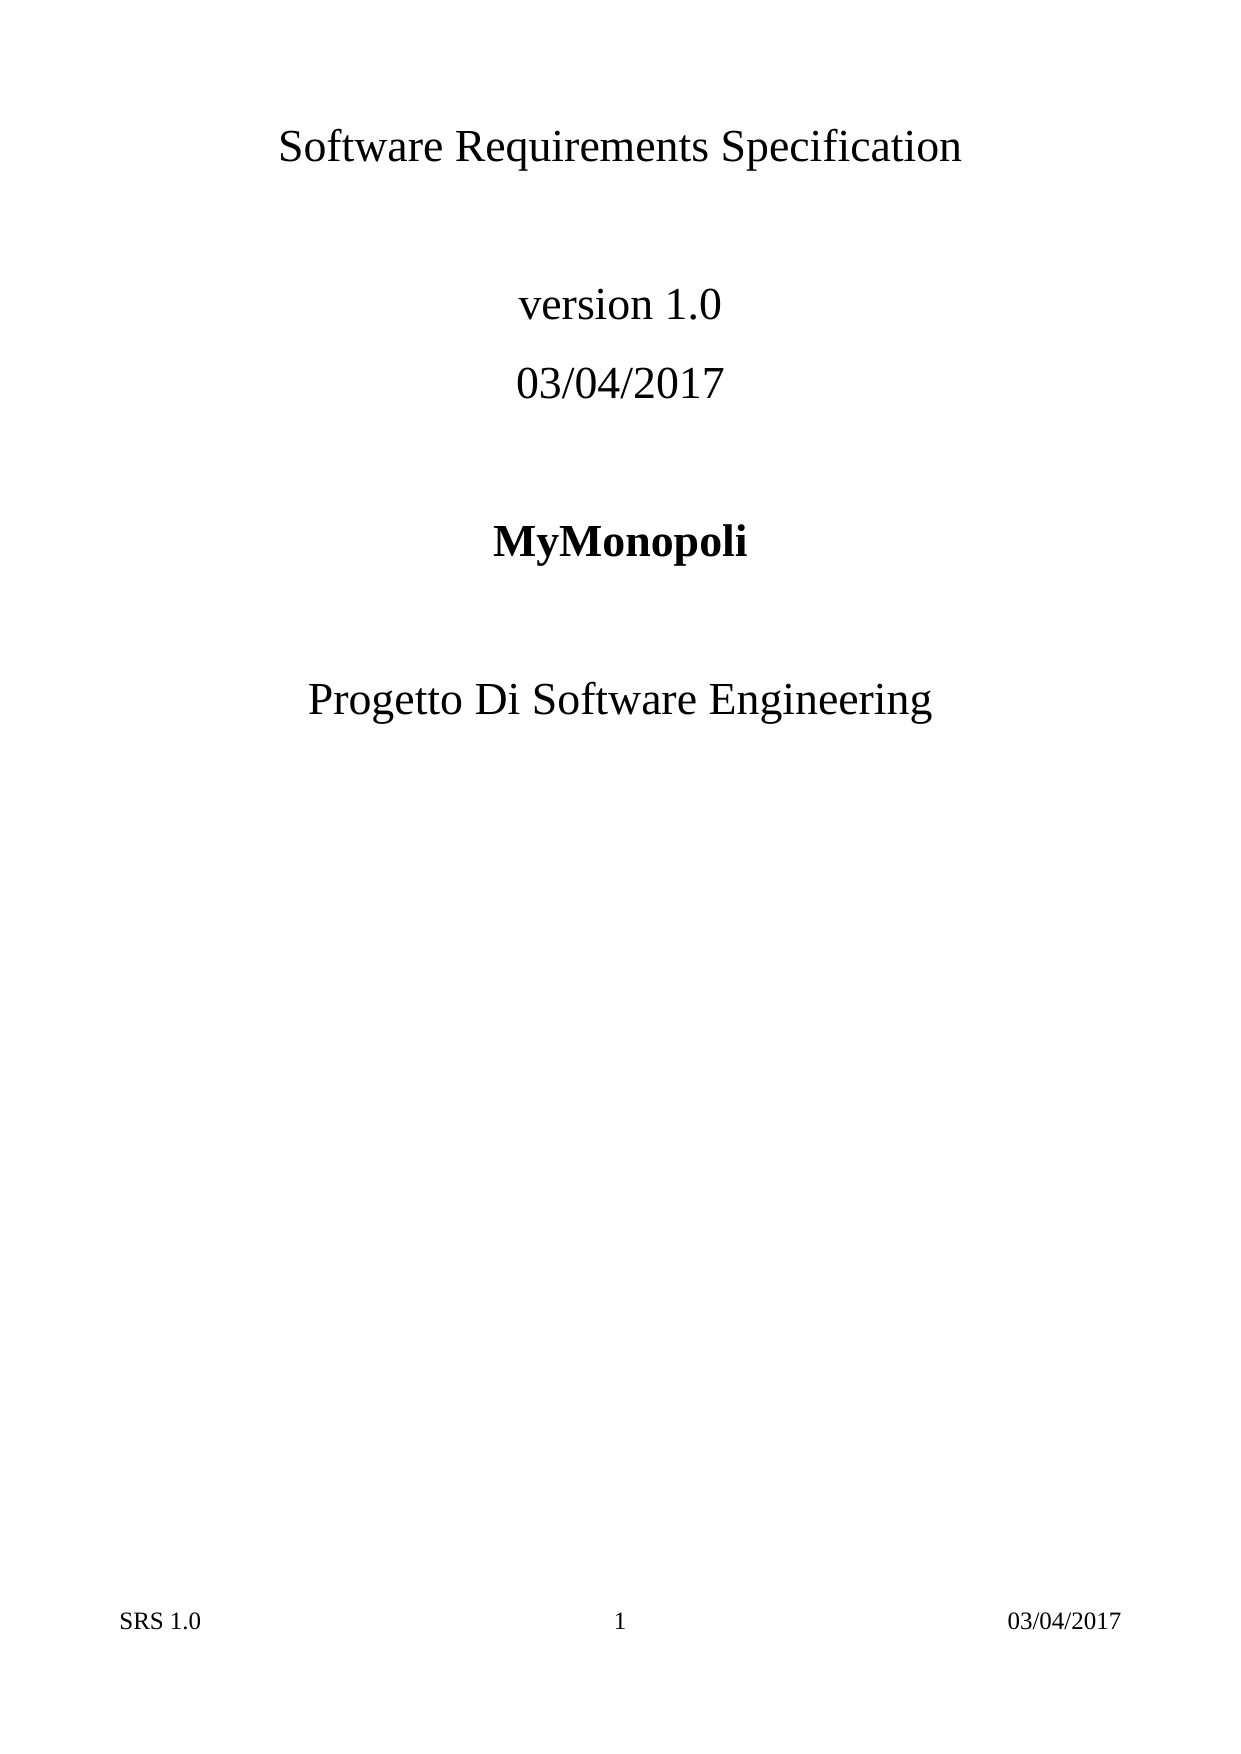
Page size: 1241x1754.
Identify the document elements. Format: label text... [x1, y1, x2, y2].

text 03/04/2017 [118, 355, 1122, 408]
text MyMonopoli [118, 513, 1122, 566]
text version 1.0 [118, 276, 1122, 329]
text Software Requirements Specification [118, 118, 1122, 171]
text Progetto Di Software Engineering [118, 672, 1122, 724]
